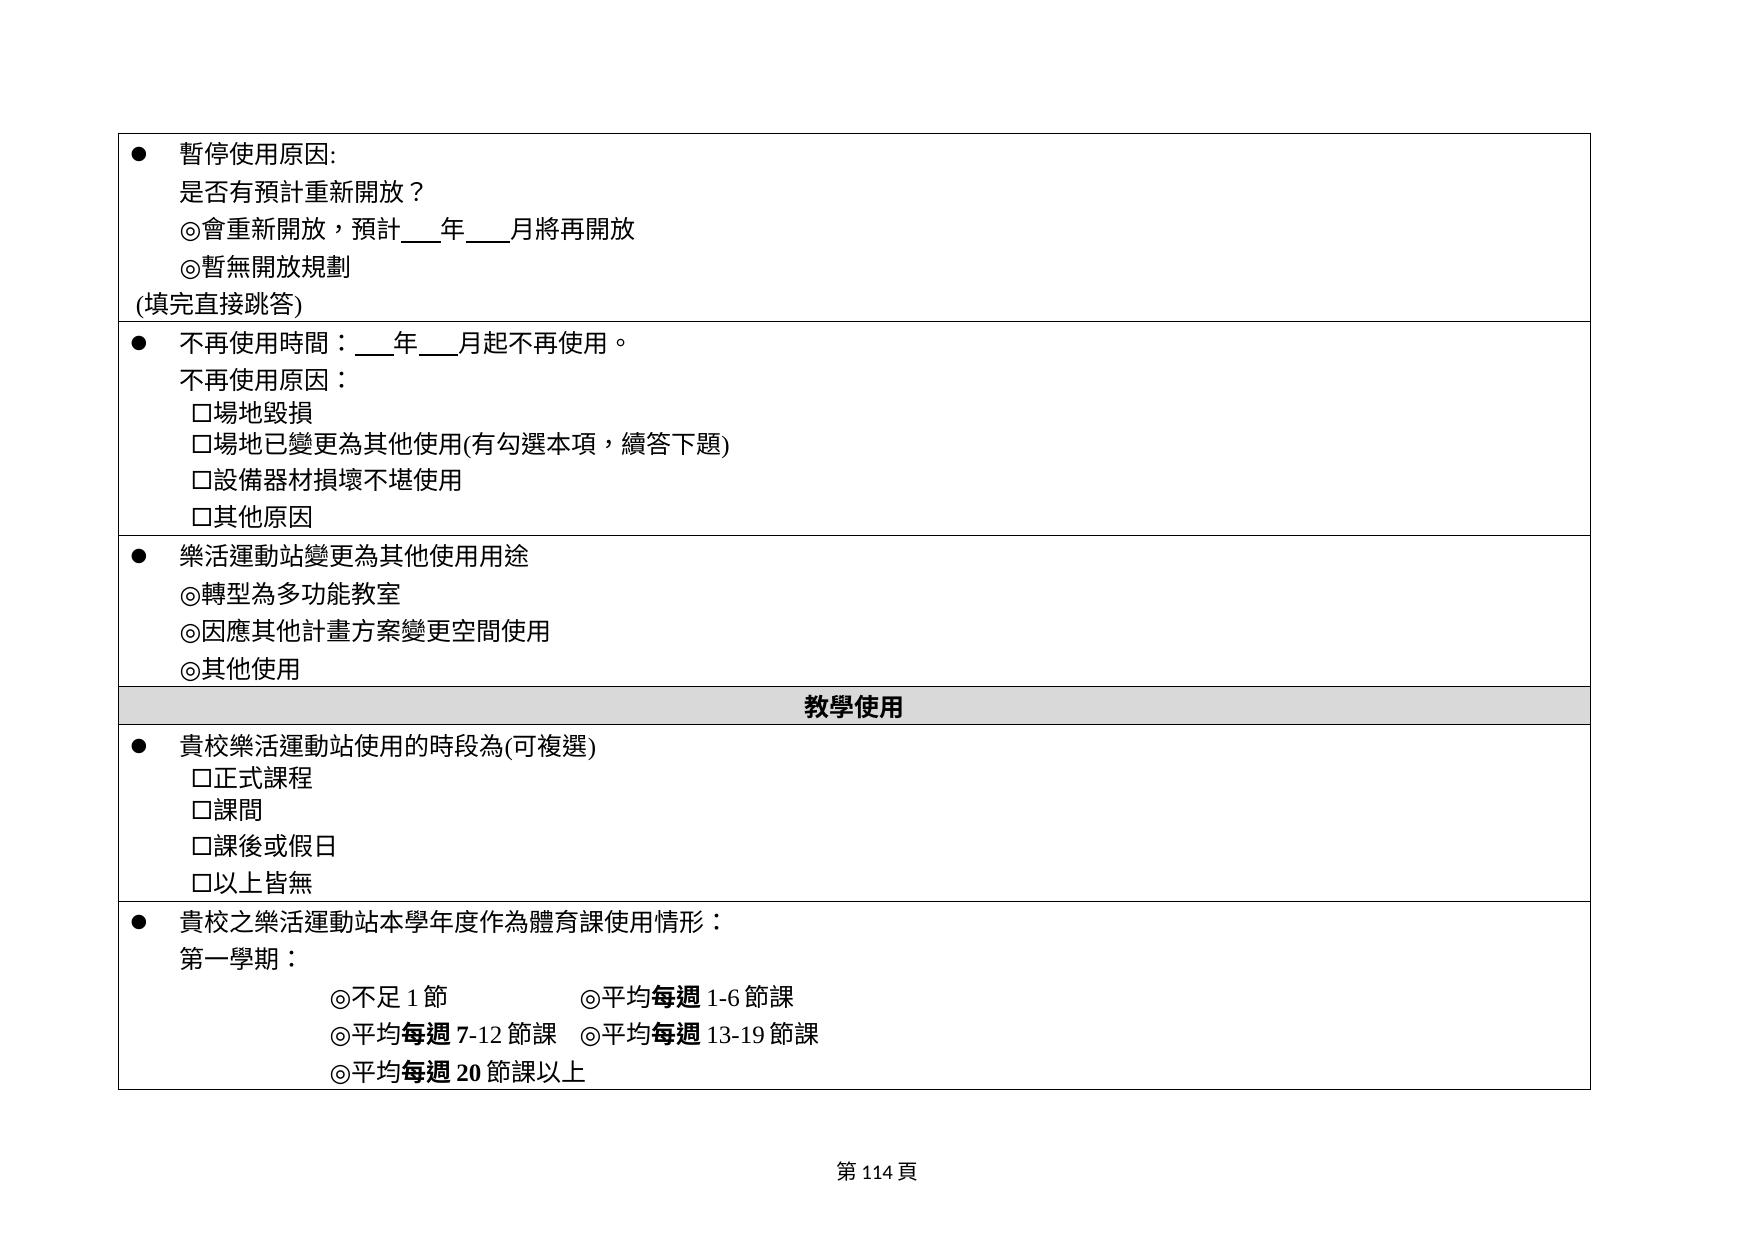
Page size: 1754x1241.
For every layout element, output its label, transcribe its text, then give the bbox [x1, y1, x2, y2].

table_cell 教學使用 [119, 687, 1590, 724]
table_cell 以上皆無 [179, 863, 1590, 900]
table_header 正式課程 [179, 763, 1590, 794]
table_cell 貴校之樂活運動站本學年度作為體育課使用情形： 第一學期： ◎不足1節 ◎平均每週1-6節課 ◎平均每週7-12節課 ◎平均每週13-19節課 ◎平均每週20節課以上 [119, 902, 1590, 1089]
table_header 場地毀損 [179, 397, 1590, 428]
table_cell 不再使用時間： 年 月起不再使用。 不再使用原因： [119, 322, 1590, 535]
table_cell 樂活運動站變更為其他使用用途 ◎轉型為多功能教室 ◎因應其他計畫方案變更空間使用 ◎其他使用 [119, 536, 1590, 686]
table_cell 課間 [179, 794, 1590, 825]
table_cell 場地已變更為其他使用(有勾選本項，續答下題) [179, 429, 1590, 460]
table_cell 其他原因 [179, 497, 1590, 535]
table_cell 暫停使用原因: 是否有預計重新開放？ ◎會重新開放，預計 年 月將再開放 ◎暫無開放規劃 (填完直接跳答) [119, 134, 1590, 321]
table_cell 貴校樂活運動站使用的時段為(可複選) [119, 725, 1590, 901]
table_cell 設備器材損壞不堪使用 [179, 460, 1590, 497]
table_cell 課後或假日 [179, 825, 1590, 863]
